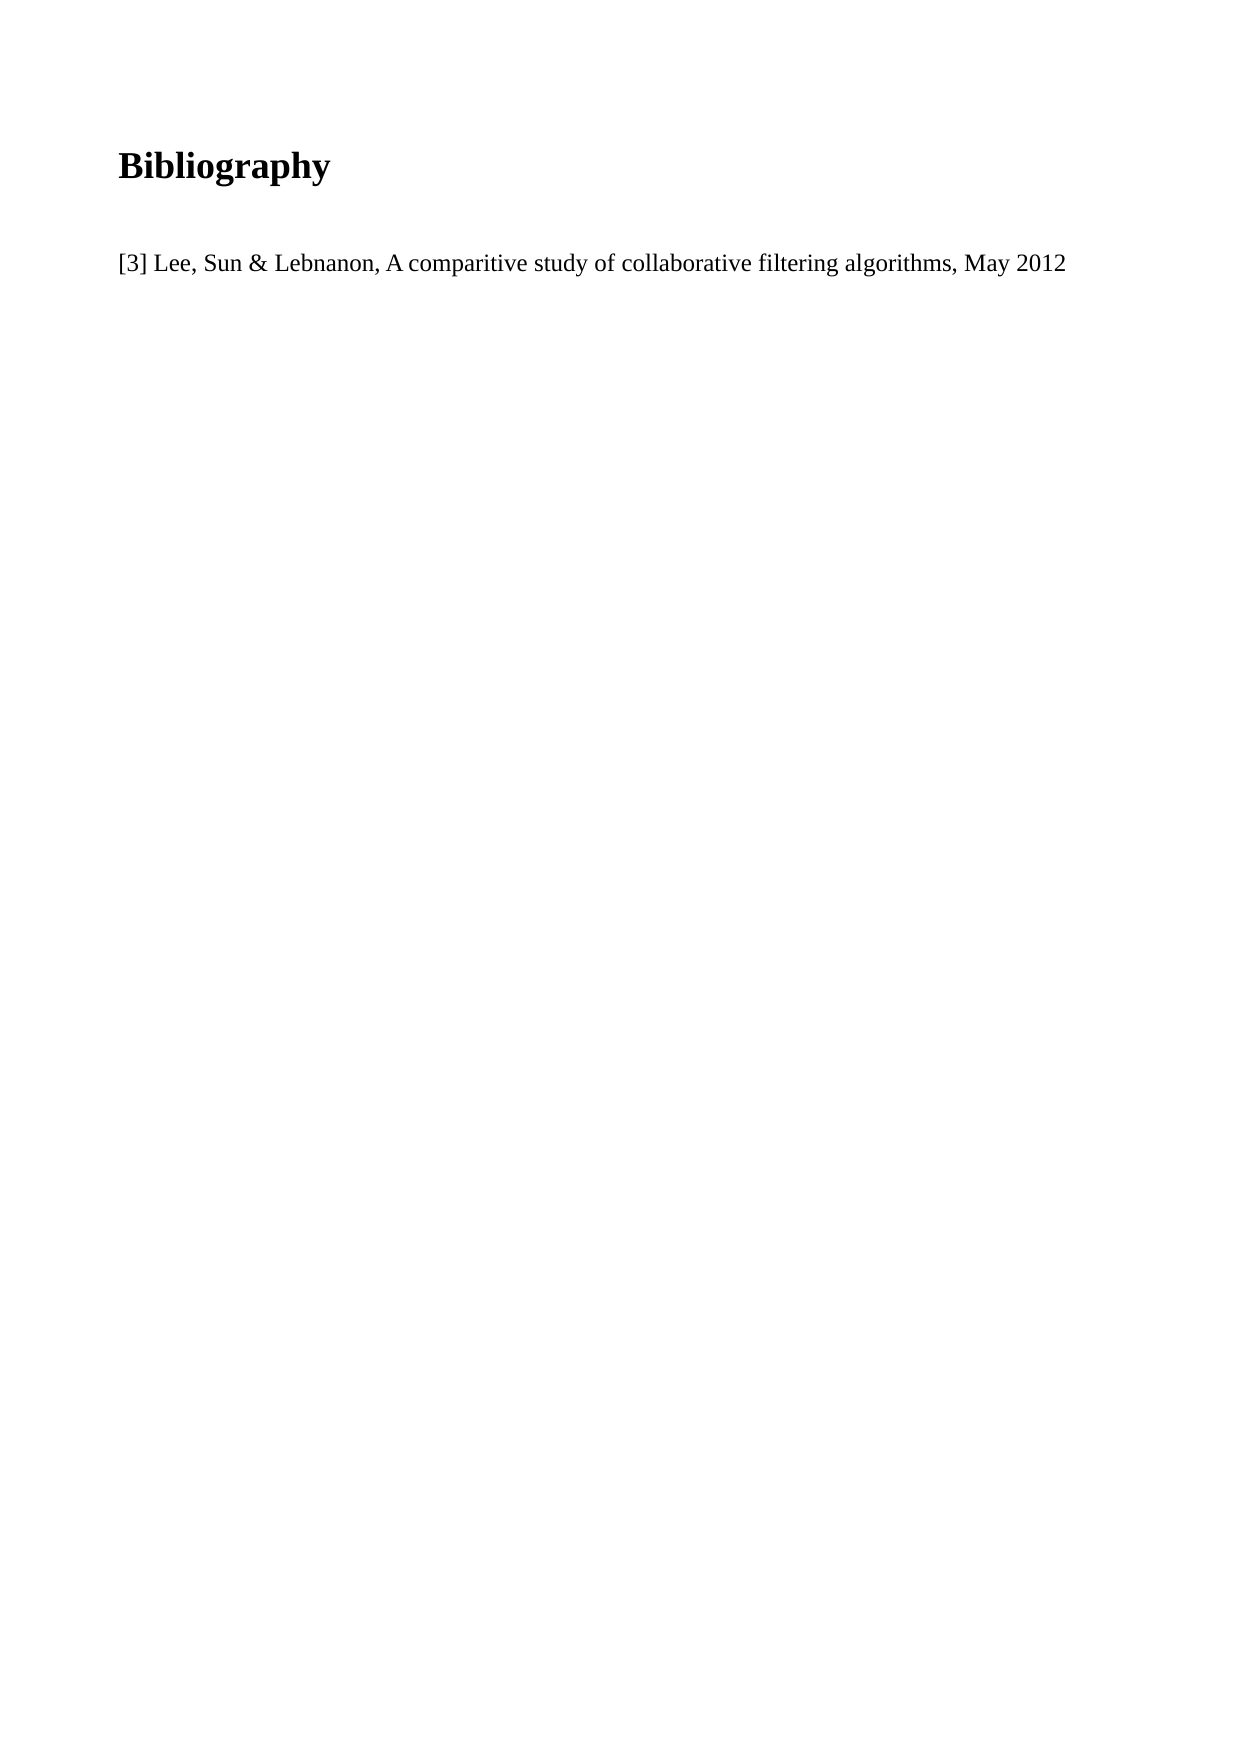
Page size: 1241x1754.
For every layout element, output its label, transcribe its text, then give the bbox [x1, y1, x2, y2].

text [3] Lee, Sun & Lebnanon, A comparitive study of collaborative filtering algorithms, May 2012 [118, 248, 1122, 277]
subtitle Bibliography [118, 143, 1122, 187]
